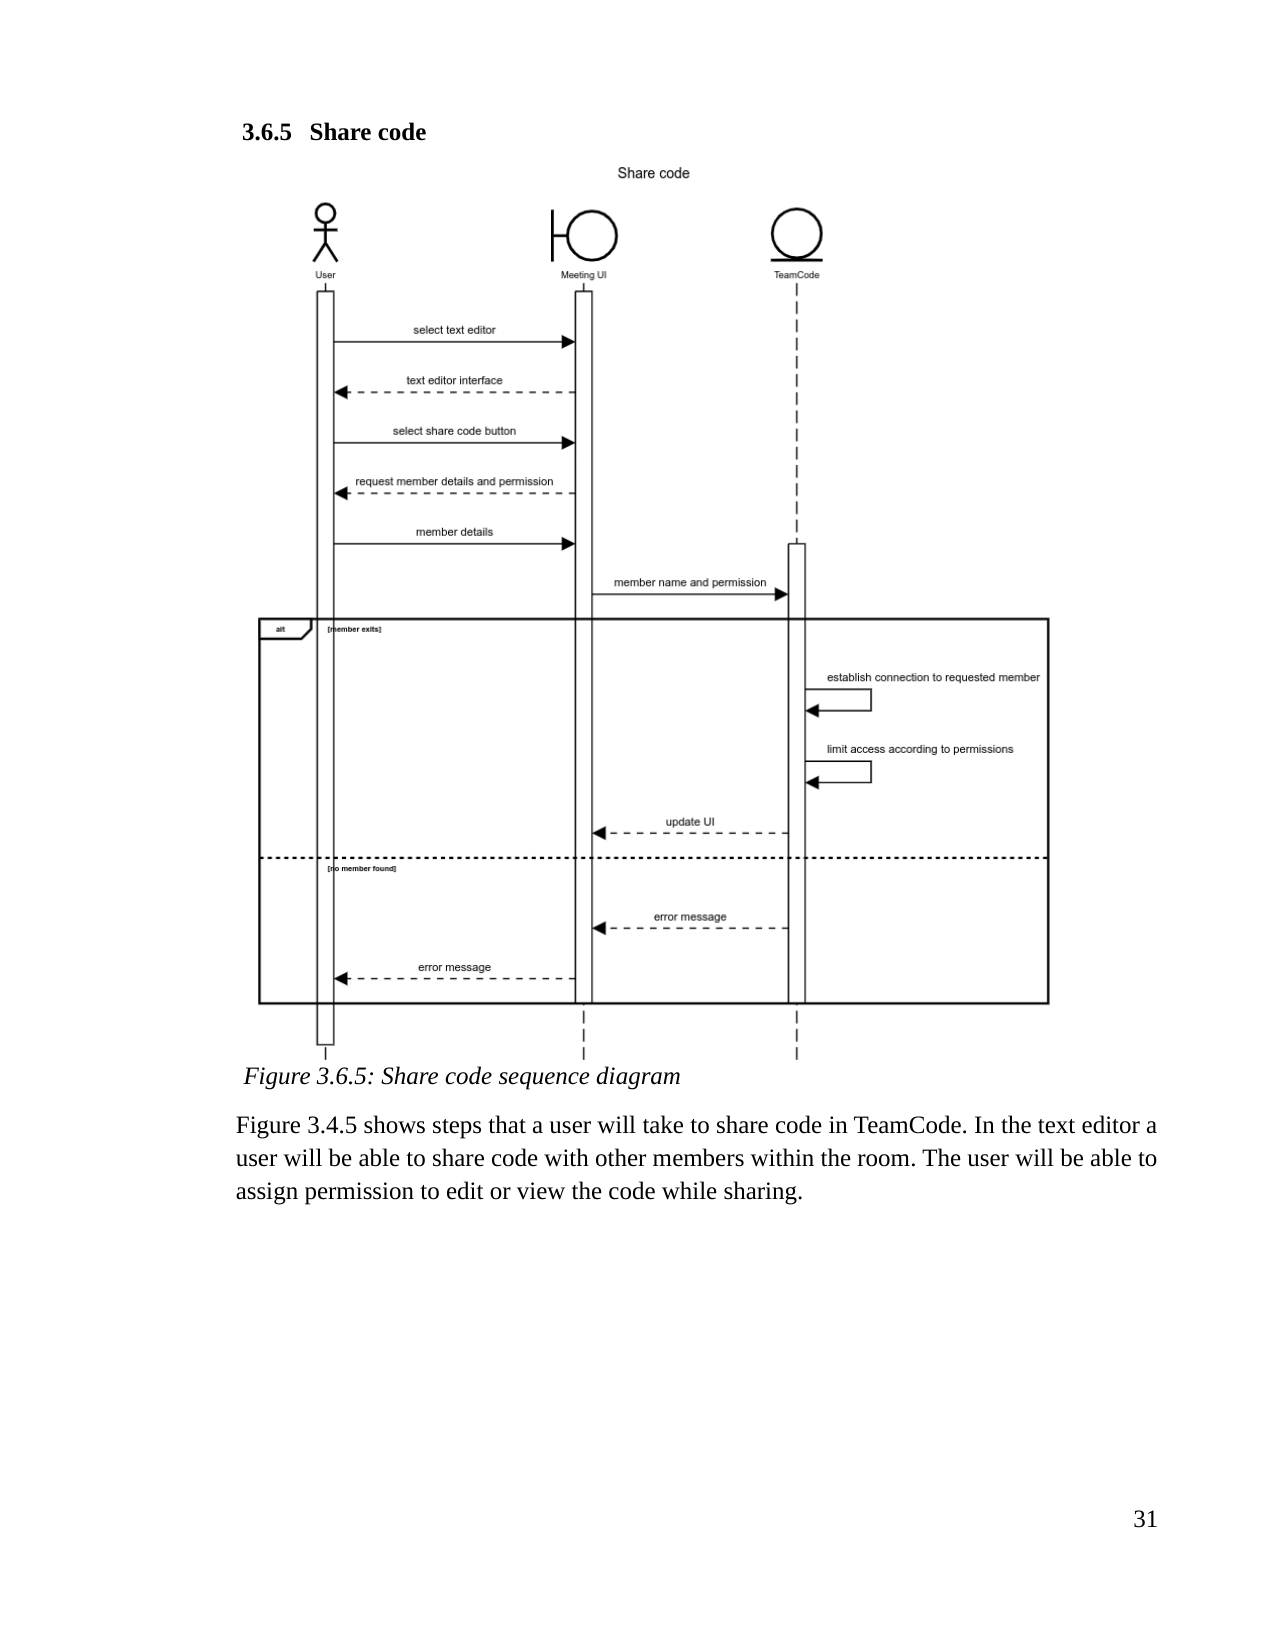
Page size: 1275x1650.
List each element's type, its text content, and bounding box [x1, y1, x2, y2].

text Figure 3.6.5: Share code sequence diagram [243, 1061, 1064, 1089]
picture [243, 153, 1064, 1061]
text Figure 3.4.5 shows steps that a user will take to share code in TeamCode. In the text editor a user will be able to share code with other members within the room. The user will be able to assign permission to edit or view the code while sharing. [236, 1110, 1158, 1205]
subtitle Share code [236, 117, 1158, 146]
